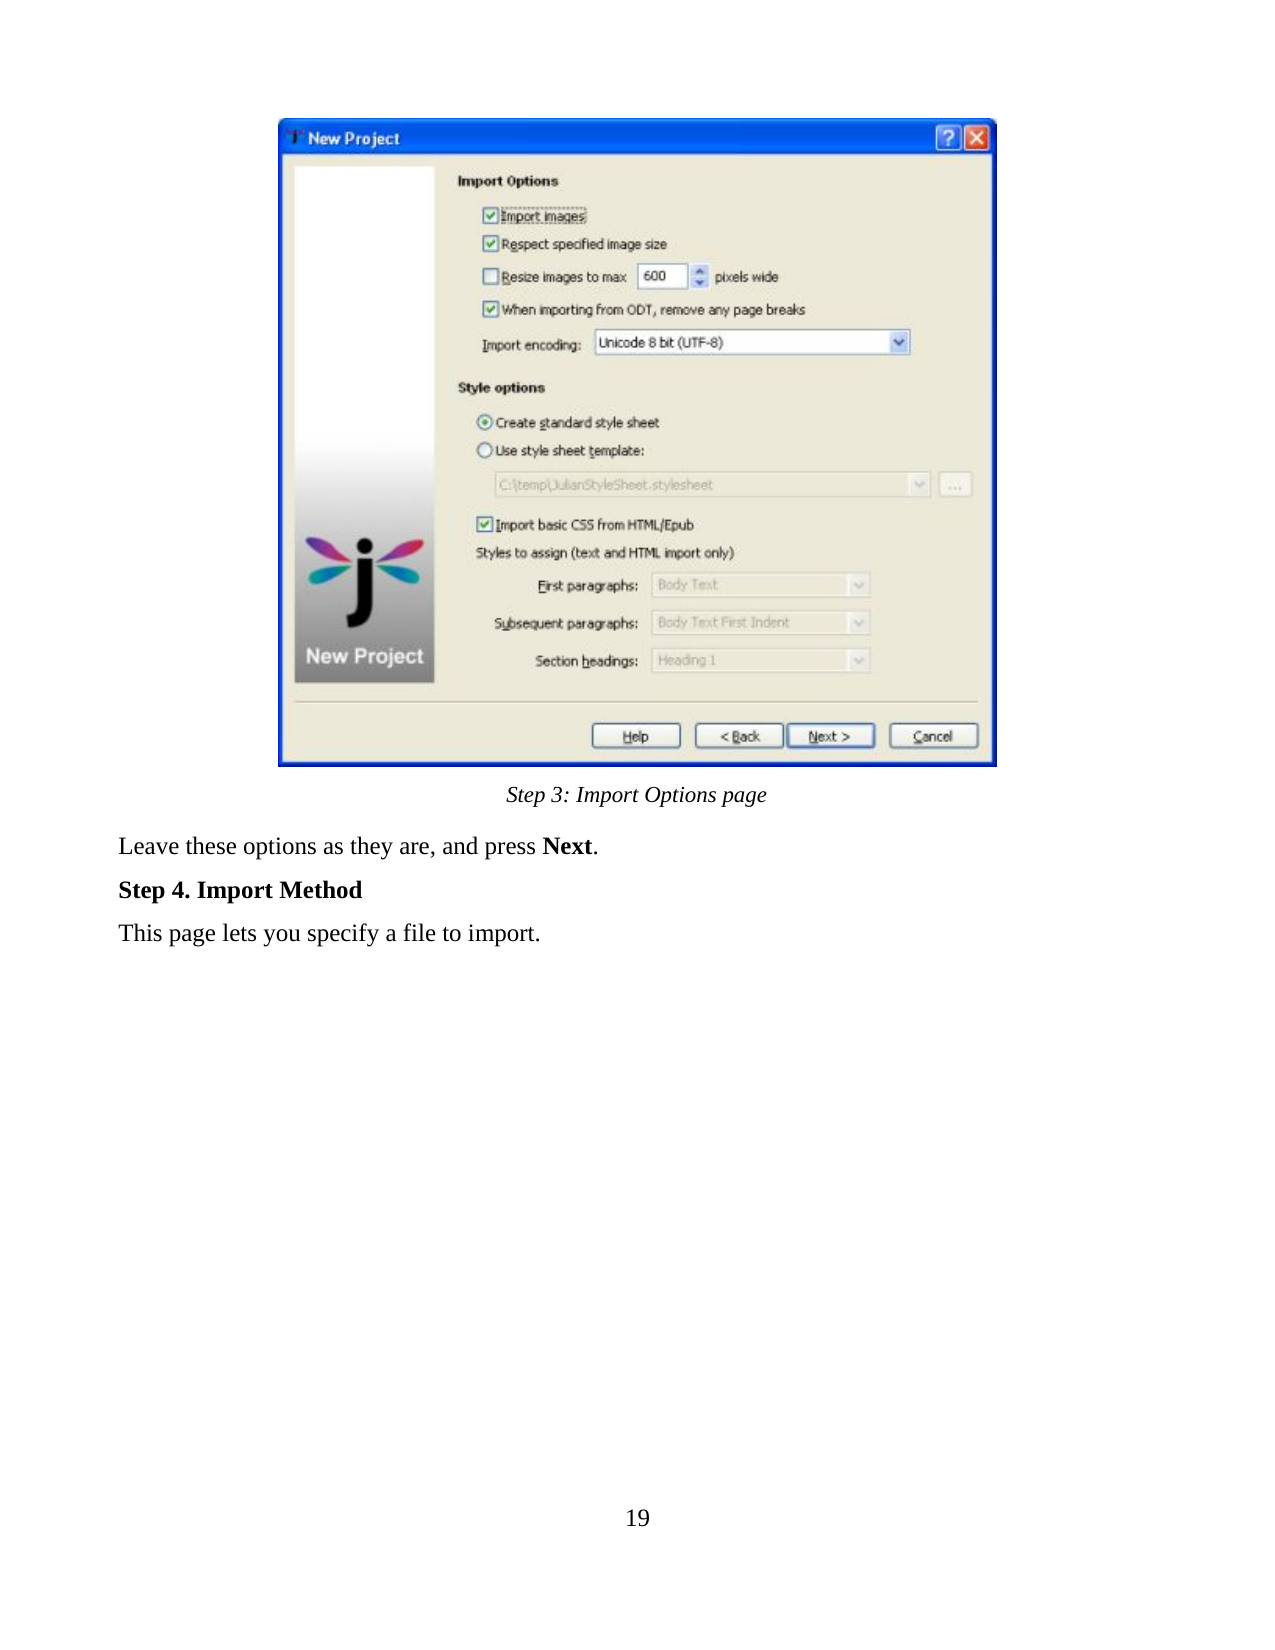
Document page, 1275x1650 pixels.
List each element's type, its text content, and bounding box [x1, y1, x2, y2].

text Step 3: Import Options page [118, 781, 1157, 808]
subtitle Step 4. Import Method [118, 875, 1157, 904]
picture [278, 118, 997, 767]
text This page lets you specify a file to import. [118, 918, 1157, 947]
text Leave these options as they are, and press Next. [118, 831, 1157, 860]
